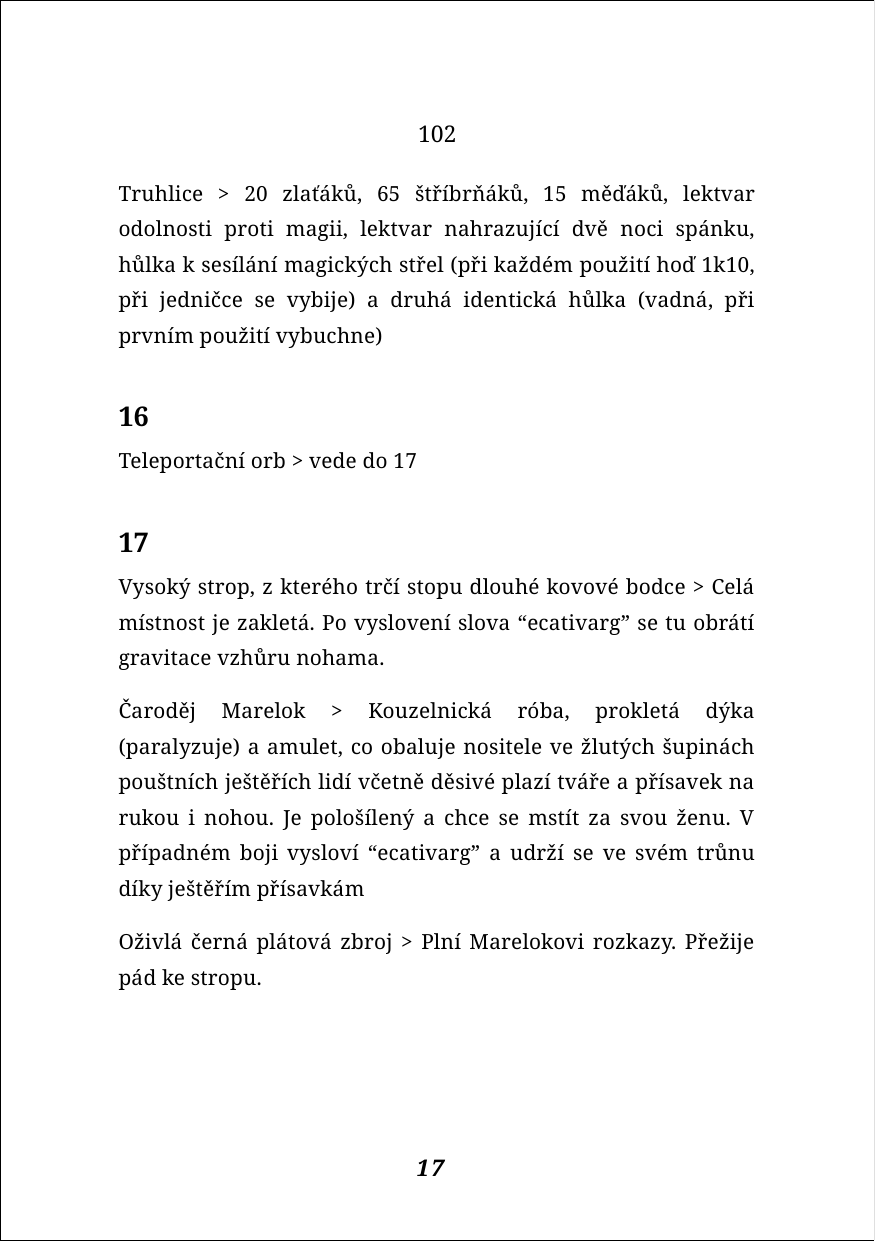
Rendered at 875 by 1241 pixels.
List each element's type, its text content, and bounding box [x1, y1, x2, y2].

subtitle 16 [118, 398, 756, 435]
text Teleportační orb > vede do 17 [118, 447, 756, 475]
text Vysoký strop, z kterého trčí stopu dlouhé kovové bodce > Celá místnost je zakletá. Po vyslovení slova “ecativarg” se tu obrátí gravitace vzhůru nohama. [118, 572, 756, 672]
text Oživlá černá plátová zbroj > Plní Marelokovi rozkazy. Přežije pád ke stropu. [118, 927, 756, 991]
subtitle 17 [118, 523, 756, 560]
text Truhlice > 20 zlaťáků, 65 štříbrňáků, 15 měďáků, lektvar odolnosti proti magii, lektvar nahrazující dvě noci spánku, hůlka k sesílání magických střel (při každém použití hoď 1k10, při jedničce se vybije) a druhá identická hůlka (vadná, při prvním použití vybuchne) [118, 179, 756, 349]
text Čaroděj Marelok > Kouzelnická róba, prokletá dýka (paralyzuje) a amulet, co obaluje nositele ve žlutých šupinách pouštních ještěřích lidí včetně děsivé plazí tváře a přísavek na rukou i nohou. Je pološílený a chce se mstít za svou ženu. V případném boji vysloví “ecativarg” a udrží se ve svém trůnu díky ještěřím přísavkám [118, 696, 756, 902]
